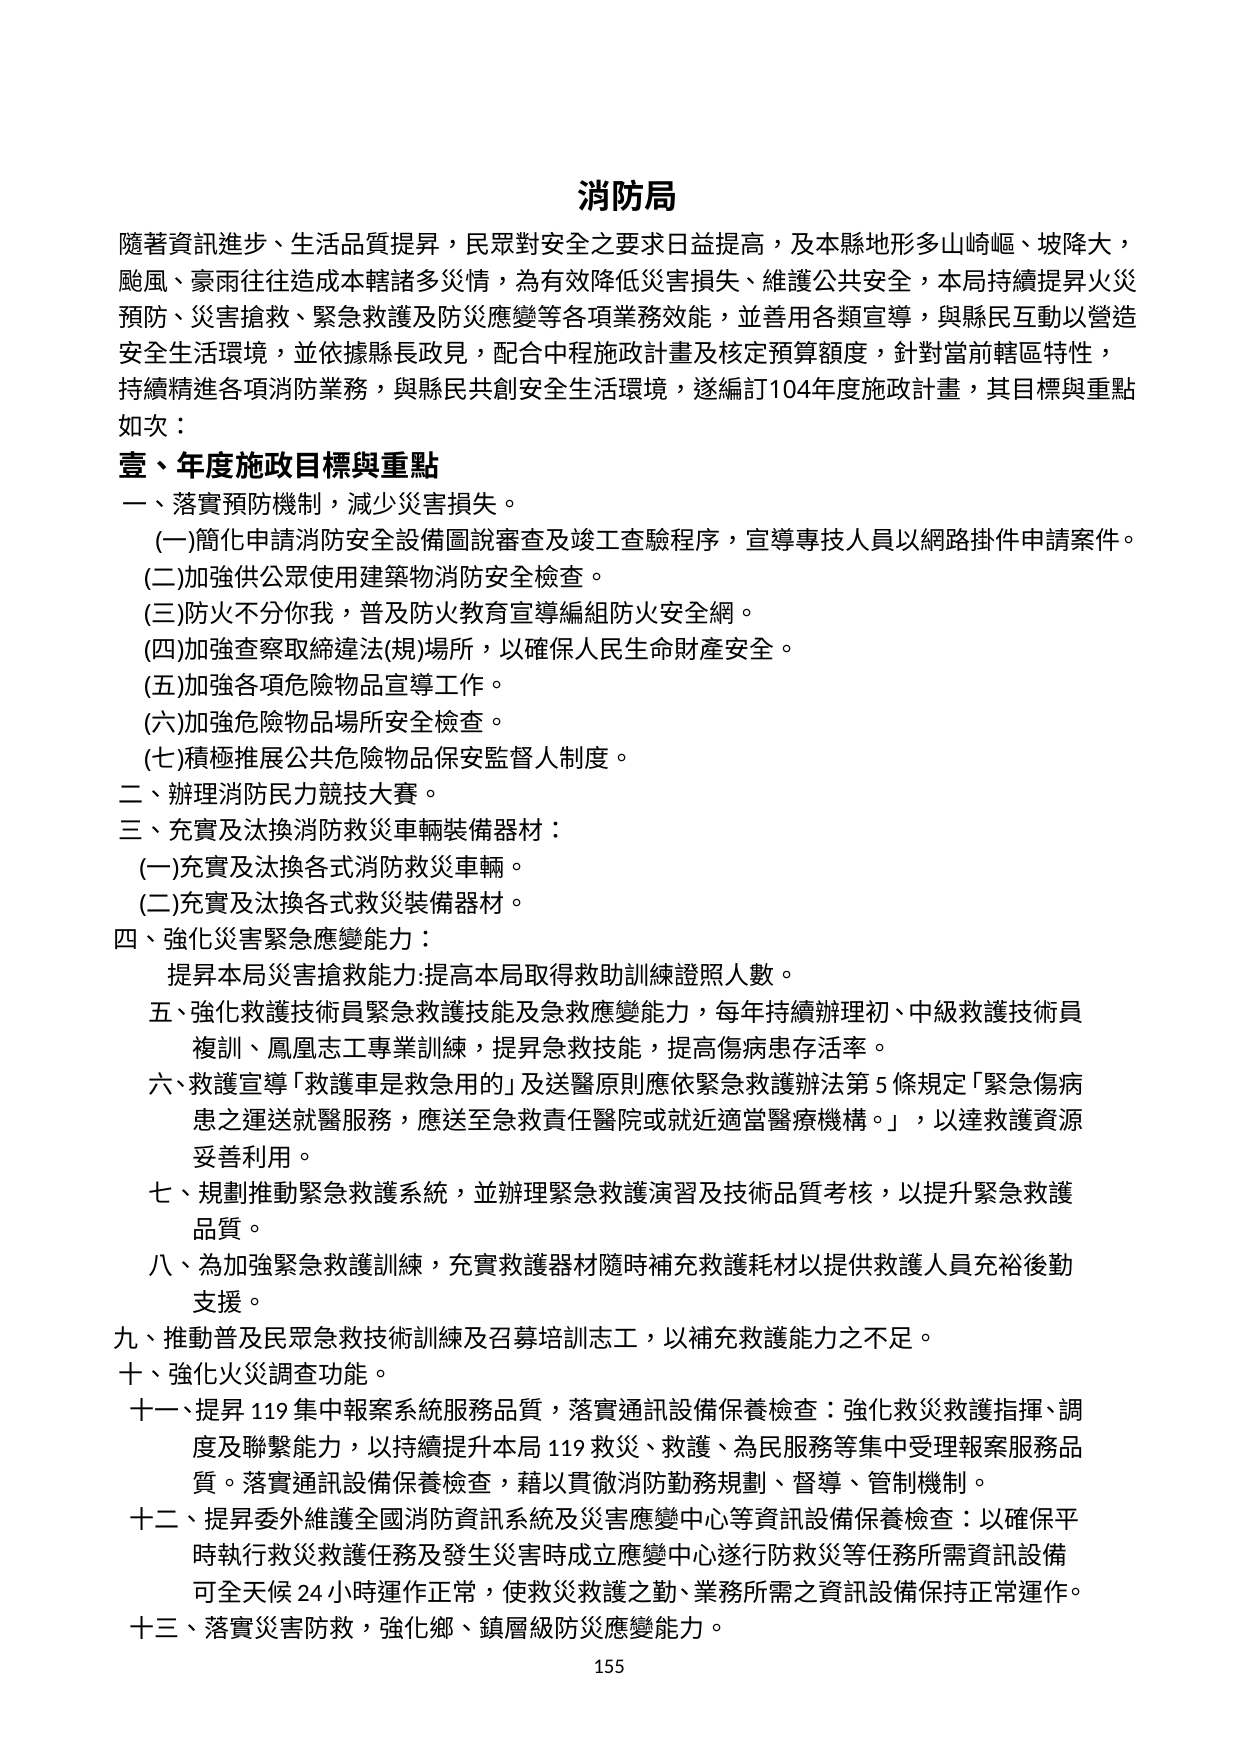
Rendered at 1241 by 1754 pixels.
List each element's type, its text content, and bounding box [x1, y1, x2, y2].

text 隨著資訊進步、生活品質提昇，民眾對安全之要求日益提高，及本縣地形多山崎嶇、坡降大，颱風、豪雨往往造成本轄諸多災情，為有效降低災害損失、維護公共安全，本局持續提昇火災預防、災害搶救、緊急救護及防災應變等各項業務效能，並善用各類宣導，與縣民互動以營造安全生活環境，並依據縣長政見，配合中程施政計畫及核定預算額度，針對當前轄區特性，持續精進各項消防業務，與縣民共創安全生活環境，遂編訂104年度施政計畫，其目標與重點如次： [118, 225, 1137, 442]
text 九、推動普及民眾急救技術訓練及召募培訓志工，以補充救護能力之不足。 [85, 1318, 1083, 1354]
text 十一、提昇119集中報案系統服務品質，落實通訊設備保養檢查：強化救災救護指揮、調度及聯繫能力，以持續提升本局119救災、救護、為民服務等集中受理報案服務品質。落實通訊設備保養檢查，藉以貫徹消防勤務規劃、督導、管制機制。 [118, 1391, 1083, 1499]
text 三、充實及汰換消防救災車輛裝備器材： [85, 811, 1137, 847]
text (七)積極推展公共危險物品保安監督人制度。 [118, 738, 1137, 774]
text 一、落實預防機制，減少災害損失。 [100, 484, 1137, 521]
text 六、救護宣導「救護車是救急用的」及送醫原則應依緊急救護辦法第5條規定「緊急傷病患之運送就醫服務，應送至急救責任醫院或就近適當醫療機構。」，以達救護資源妥善利用。 [148, 1064, 1083, 1173]
text (四)加強查察取締違法(規)場所，以確保人民生命財產安全。 [118, 629, 1137, 666]
text 五、強化救護技術員緊急救護技能及急救應變能力，每年持續辦理初、中級救護技術員複訓、鳳凰志工專業訓練，提昇急救技能，提高傷病患存活率。 [148, 992, 1083, 1064]
text 二、辦理消防民力競技大賽。 [85, 774, 1137, 811]
text 提昇本局災害搶救能力:提高本局取得救助訓練證照人數。 [145, 956, 1137, 992]
subtitle 壹、年度施政目標與重點 [118, 442, 1137, 484]
text 十二、提昇委外維護全國消防資訊系統及災害應變中心等資訊設備保養檢查：以確保平時執行救災救護任務及發生災害時成立應變中心遂行防救災等任務所需資訊設備可全天候24小時運作正常，使救災救護之勤、業務所需之資訊設備保持正常運作。 [118, 1499, 1083, 1608]
text (二)充實及汰換各式救災裝備器材。 [100, 883, 1137, 919]
subtitle 消防局 [118, 170, 1137, 218]
text (五)加強各項危險物品宣導工作。 [118, 666, 1137, 702]
text 八、為加強緊急救護訓練，充實救護器材隨時補充救護耗材以提供救護人員充裕後勤支援。 [148, 1246, 1083, 1318]
text 四、強化災害緊急應變能力： [85, 919, 1137, 956]
text 七、規劃推動緊急救護系統，並辦理緊急救護演習及技術品質考核，以提升緊急救護品質。 [148, 1173, 1083, 1246]
text 十、強化火災調查功能。 [85, 1354, 1083, 1391]
text (一)充實及汰換各式消防救災車輛。 [100, 847, 1137, 883]
text (二)加強供公眾使用建築物消防安全檢查。 [118, 557, 1137, 593]
text 十三、落實災害防救，強化鄉、鎮層級防災應變能力。 [118, 1608, 1083, 1644]
text (一)簡化申請消防安全設備圖說審查及竣工查驗程序，宣導專技人員以網路掛件申請案件。 [144, 521, 1137, 557]
text (六)加強危險物品場所安全檢查。 [118, 702, 1137, 738]
text (三)防火不分你我，普及防火教育宣導編組防火安全網。 [118, 593, 1137, 629]
